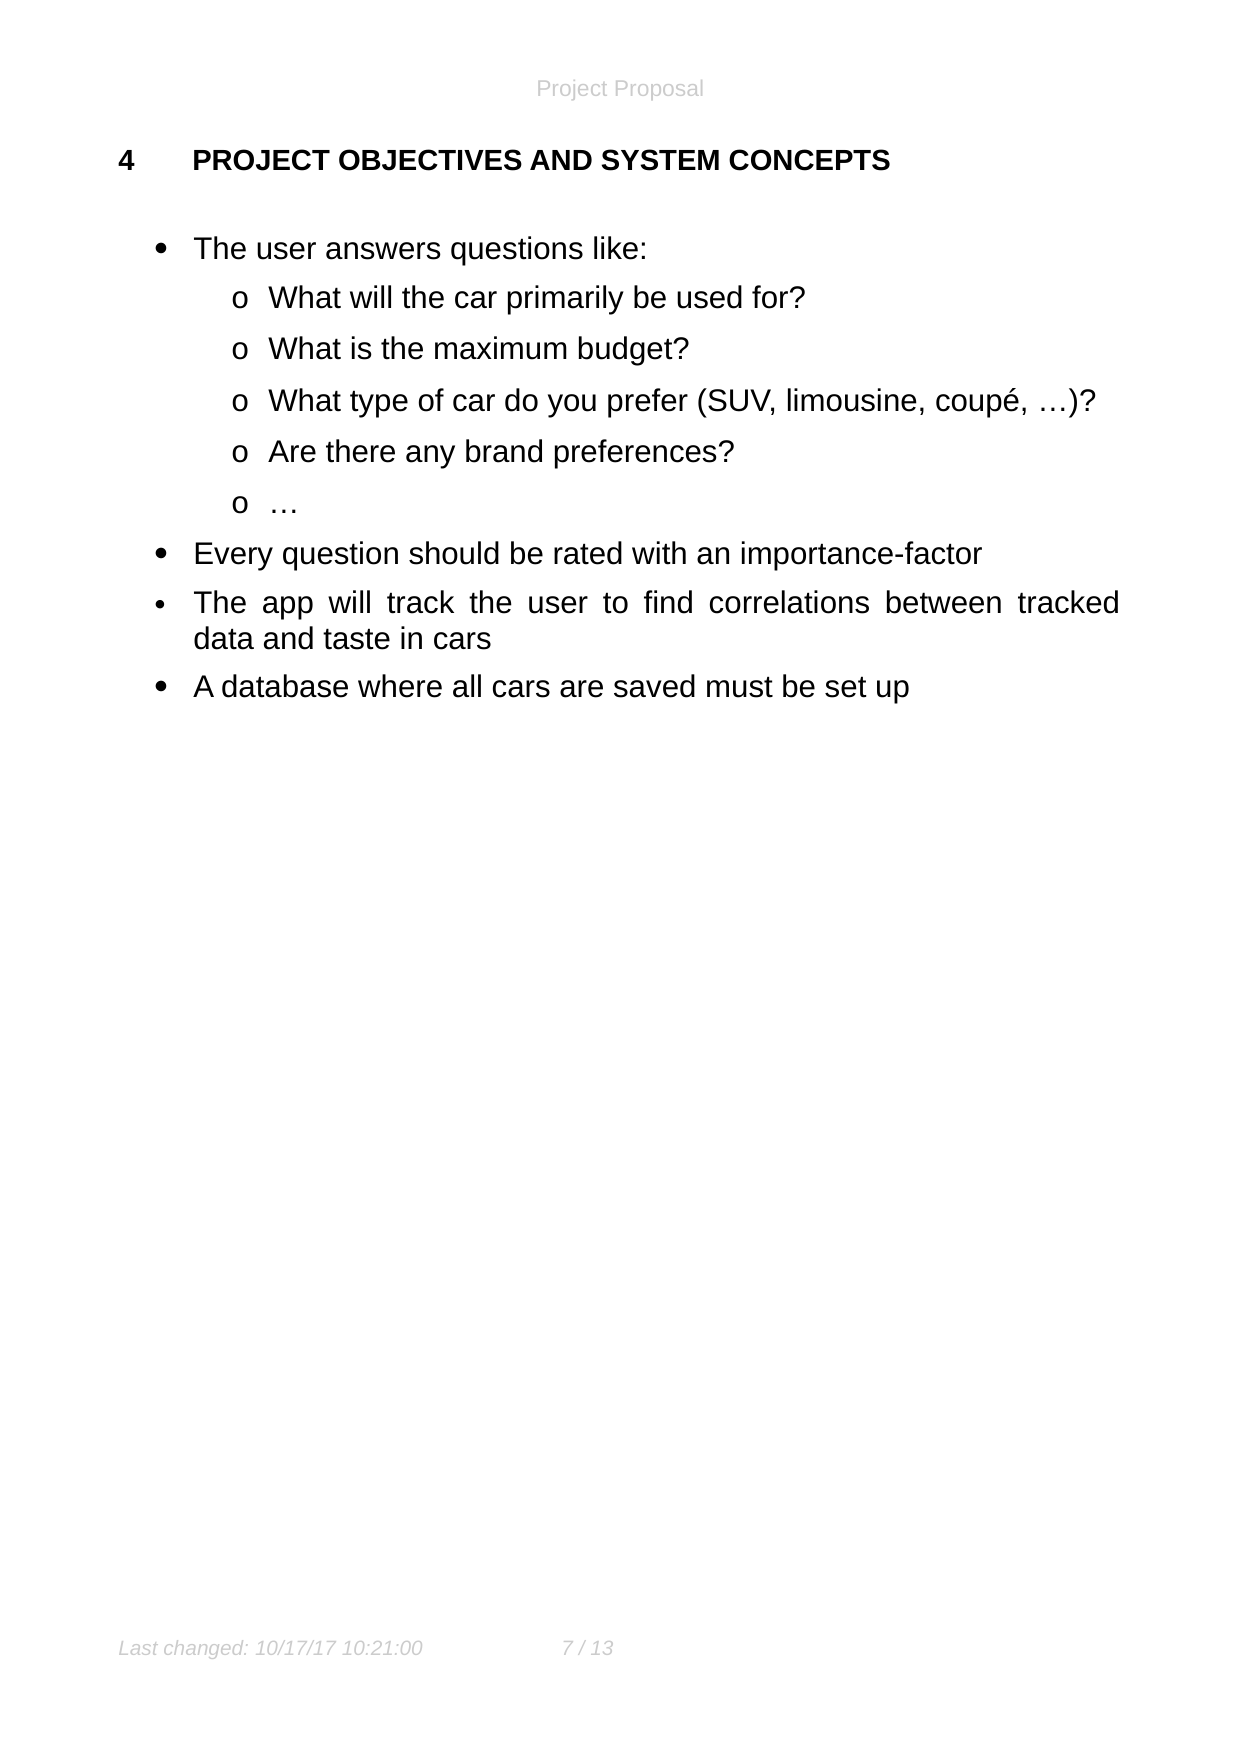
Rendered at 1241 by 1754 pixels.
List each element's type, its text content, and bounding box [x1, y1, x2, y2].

list Are there any brand preferences? [231, 433, 1122, 472]
list What is the maximum budget? [231, 330, 1122, 369]
list A database where all cars are saved must be set up [156, 668, 1122, 704]
list The user answers questions like: [156, 230, 1122, 267]
list What will the car primarily be used for? [231, 279, 1122, 318]
list Every question should be rated with an importance-factor [156, 535, 1122, 571]
list What type of car do you prefer (SUV, limousine, coupé, …)? [231, 382, 1122, 420]
list The app will track the user to find correlations between tracked data and taste in cars [156, 584, 1122, 656]
subtitle Project Objectives and System Concepts [118, 143, 1122, 177]
list … [231, 484, 1122, 523]
